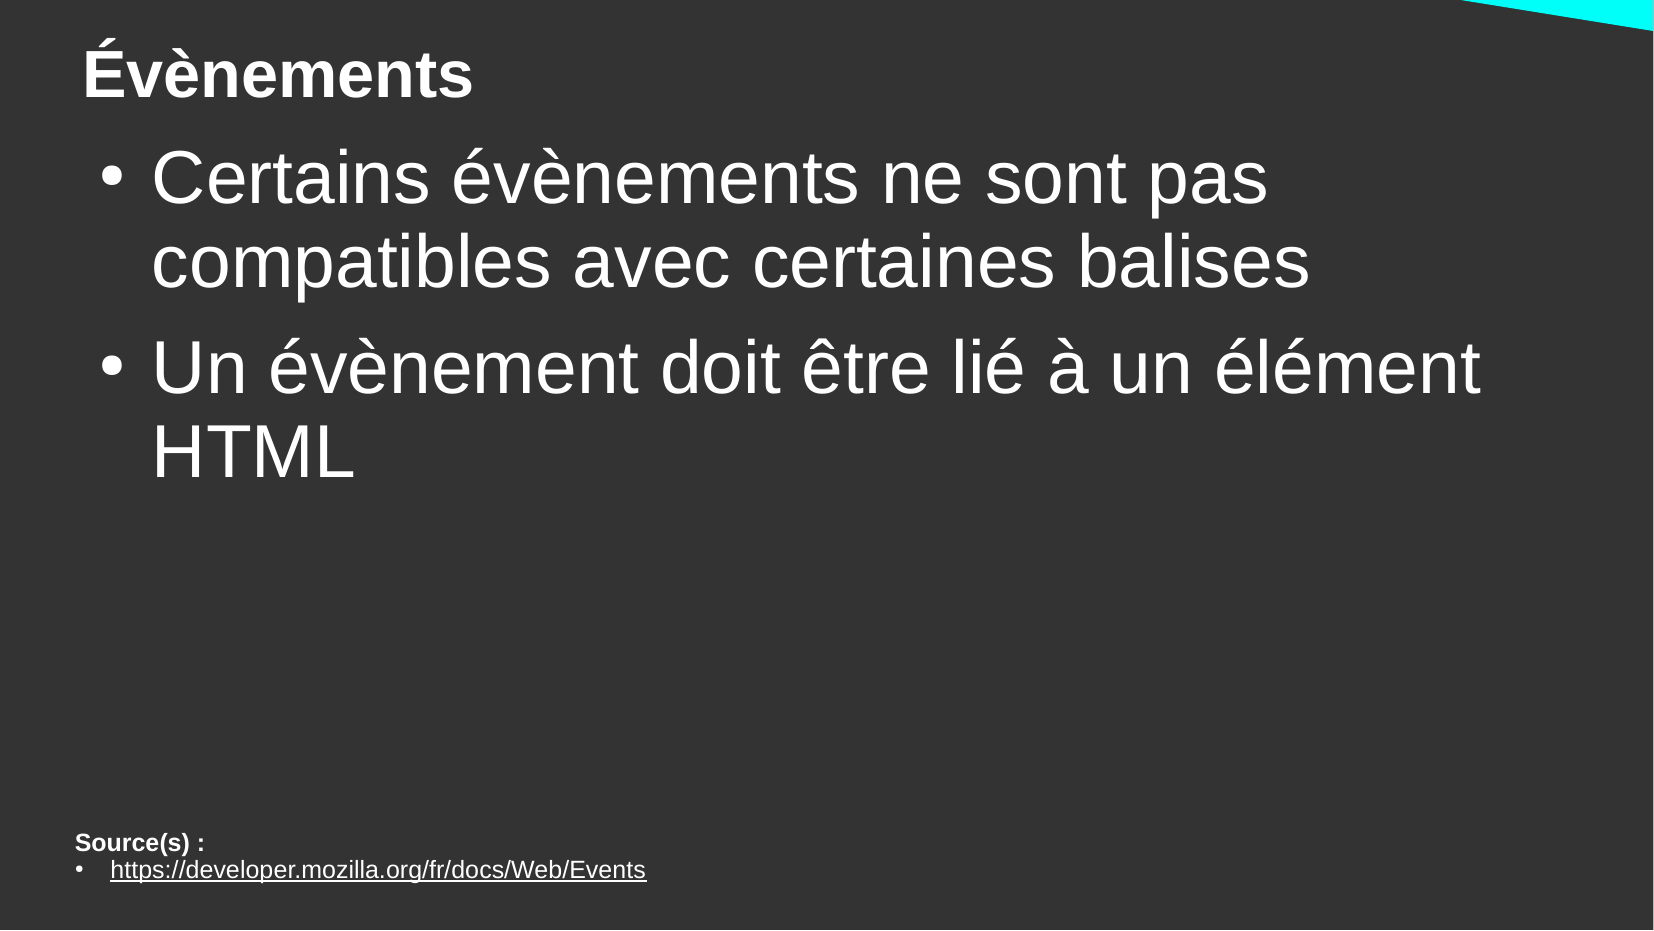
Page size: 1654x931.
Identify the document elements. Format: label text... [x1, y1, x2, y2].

list Certains évènements ne sont pas compatibles avec certaines balises Un évènement doit être lié à un élément HTML [80, 135, 1620, 780]
title Évènements [82, 37, 1571, 114]
text_box Source(s) : https://developer.mozilla.org/fr/docs/Web/Events [60, 820, 1583, 892]
text_box [1460, 0, 1654, 32]
